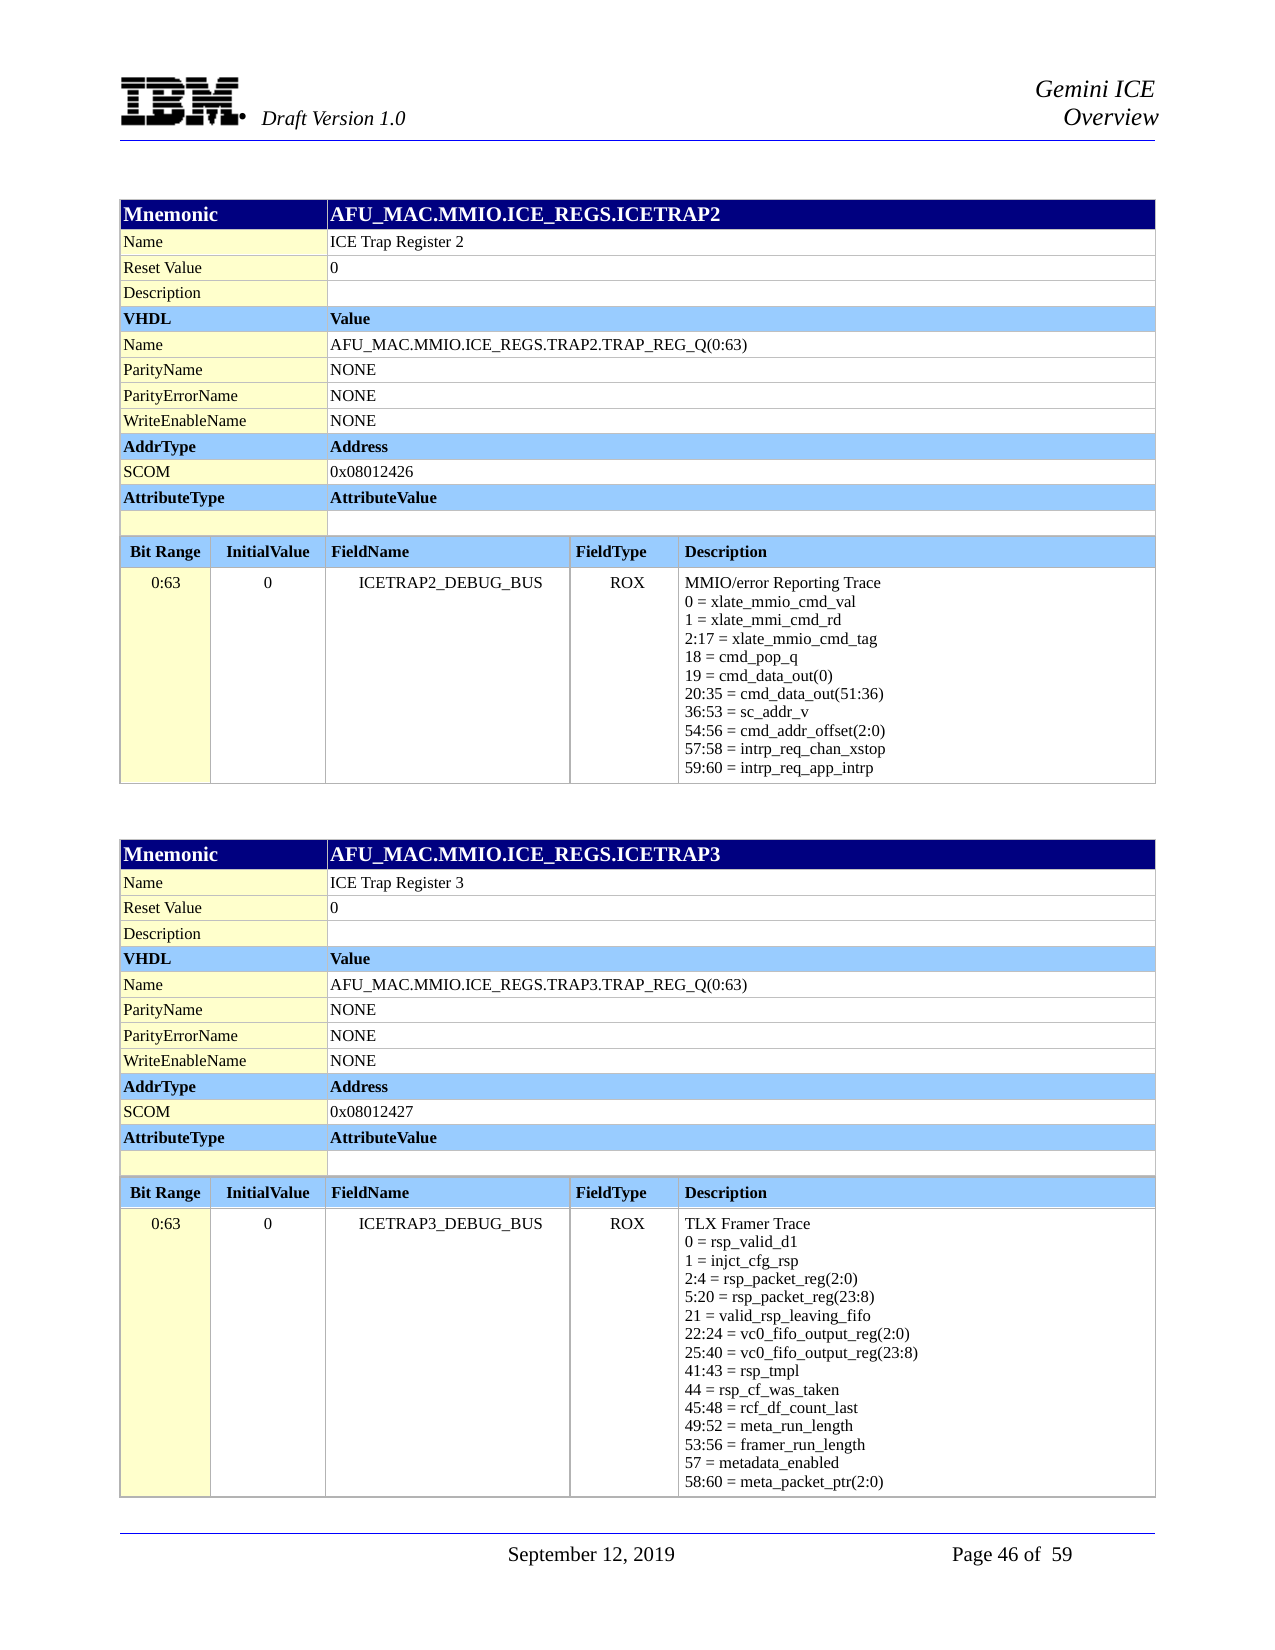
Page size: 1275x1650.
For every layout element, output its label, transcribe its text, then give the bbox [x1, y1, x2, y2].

table_cell ParityName [121, 358, 327, 382]
table_cell AttributeType [121, 1125, 327, 1150]
table_cell NONE [328, 1049, 1155, 1073]
table_cell Value [328, 307, 1155, 331]
table_cell AttributeValue [328, 1125, 1155, 1150]
table_cell [328, 921, 1155, 946]
table_cell VHDL [121, 947, 327, 971]
table_cell NONE [328, 358, 1155, 382]
table_cell AttributeValue [328, 485, 1155, 510]
table_cell ICE Trap Register 2 [328, 230, 1155, 254]
table_cell SCOM [121, 1100, 327, 1124]
table_cell VHDL [121, 307, 327, 331]
table_cell NONE [328, 998, 1155, 1022]
table_header Bit Range [121, 537, 210, 567]
table_cell AddrType [121, 434, 327, 459]
table_cell Description [121, 281, 327, 306]
table_cell 0x08012426 [328, 460, 1155, 484]
table_cell Address [328, 434, 1155, 459]
table_cell ParityErrorName [121, 383, 327, 408]
table_cell 0:63 [121, 568, 210, 782]
table_header AFU_MAC.MMIO.ICE_REGS.ICETRAP3 [328, 840, 1155, 869]
table_cell 0 [328, 896, 1155, 920]
table_cell 0 [328, 256, 1155, 280]
table_cell AddrType [121, 1074, 327, 1099]
picture [120, 76, 240, 127]
table_cell Address [328, 1074, 1155, 1099]
table_cell [328, 281, 1155, 306]
table_cell [121, 1151, 327, 1175]
table_header Mnemonic [121, 200, 327, 229]
table_cell [121, 511, 327, 535]
table_cell ICETRAP3_DEBUG_BUS [326, 1209, 569, 1496]
table_cell TLX Framer Trace 0 = rsp_valid_d1 1 = injct_cfg_rsp 2:4 = rsp_packet_reg(2:0) 5:20 = rsp_packet_reg(23:8) 21 = valid_rsp_leaving_fifo 22:24 = vc0_fifo_output_reg(2:0) 25:40 = vc0_fifo_output_reg(23:8) 41:43 = rsp_tmpl 44 = rsp_cf_was_taken 45:48 = rcf_df_count_last 49:52 = meta_run_length 53:56 = framer_run_length 57 = metadata_enabled 58:60 = meta_packet_ptr(2:0) [679, 1209, 1155, 1496]
table_cell NONE [328, 409, 1155, 433]
table_cell AttributeType [121, 485, 327, 510]
table_header InitialValue [211, 1178, 325, 1207]
table_cell Value [328, 947, 1155, 971]
table_cell 0:63 [121, 1209, 210, 1496]
table_cell 0x08012427 [328, 1100, 1155, 1124]
table_header FieldType [571, 537, 678, 567]
table_cell ParityErrorName [121, 1023, 327, 1048]
table_header Description [679, 1178, 1155, 1207]
table_cell WriteEnableName [121, 1049, 327, 1073]
table_cell Name [121, 870, 327, 895]
table_cell AFU_MAC.MMIO.ICE_REGS.TRAP2.TRAP_REG_Q(0:63) [328, 332, 1155, 357]
table_header Mnemonic [121, 840, 327, 869]
table_cell NONE [328, 1023, 1155, 1048]
table_header Bit Range [121, 1178, 210, 1207]
table_cell MMIO/error Reporting Trace 0 = xlate_mmio_cmd_val 1 = xlate_mmi_cmd_rd 2:17 = xlate_mmio_cmd_tag 18 = cmd_pop_q 19 = cmd_data_out(0) 20:35 = cmd_data_out(51:36) 36:53 = sc_addr_v 54:56 = cmd_addr_offset(2:0) 57:58 = intrp_req_chan_xstop 59:60 = intrp_req_app_intrp [679, 568, 1155, 782]
table_cell WriteEnableName [121, 409, 327, 433]
table_header Description [679, 537, 1155, 567]
table_cell ParityName [121, 998, 327, 1022]
table_cell NONE [328, 383, 1155, 408]
table_cell [328, 1151, 1155, 1175]
table_cell [328, 511, 1155, 535]
table_cell Name [121, 972, 327, 997]
table_cell ROX [571, 568, 678, 782]
table_cell Name [121, 230, 327, 254]
table_cell Reset Value [121, 896, 327, 920]
table_cell AFU_MAC.MMIO.ICE_REGS.TRAP3.TRAP_REG_Q(0:63) [328, 972, 1155, 997]
table_cell Reset Value [121, 256, 327, 280]
table_cell 0 [211, 568, 325, 782]
table_header FieldType [571, 1178, 678, 1207]
table_cell ICETRAP2_DEBUG_BUS [326, 568, 569, 782]
table_cell SCOM [121, 460, 327, 484]
table_header FieldName [326, 537, 569, 567]
table_header InitialValue [211, 537, 325, 567]
table_cell 0 [211, 1209, 325, 1496]
table_header FieldName [326, 1178, 569, 1207]
table_cell Name [121, 332, 327, 357]
table_cell ROX [571, 1209, 678, 1496]
table_cell Description [121, 921, 327, 946]
table_cell ICE Trap Register 3 [328, 870, 1155, 895]
table_header AFU_MAC.MMIO.ICE_REGS.ICETRAP2 [328, 200, 1155, 229]
